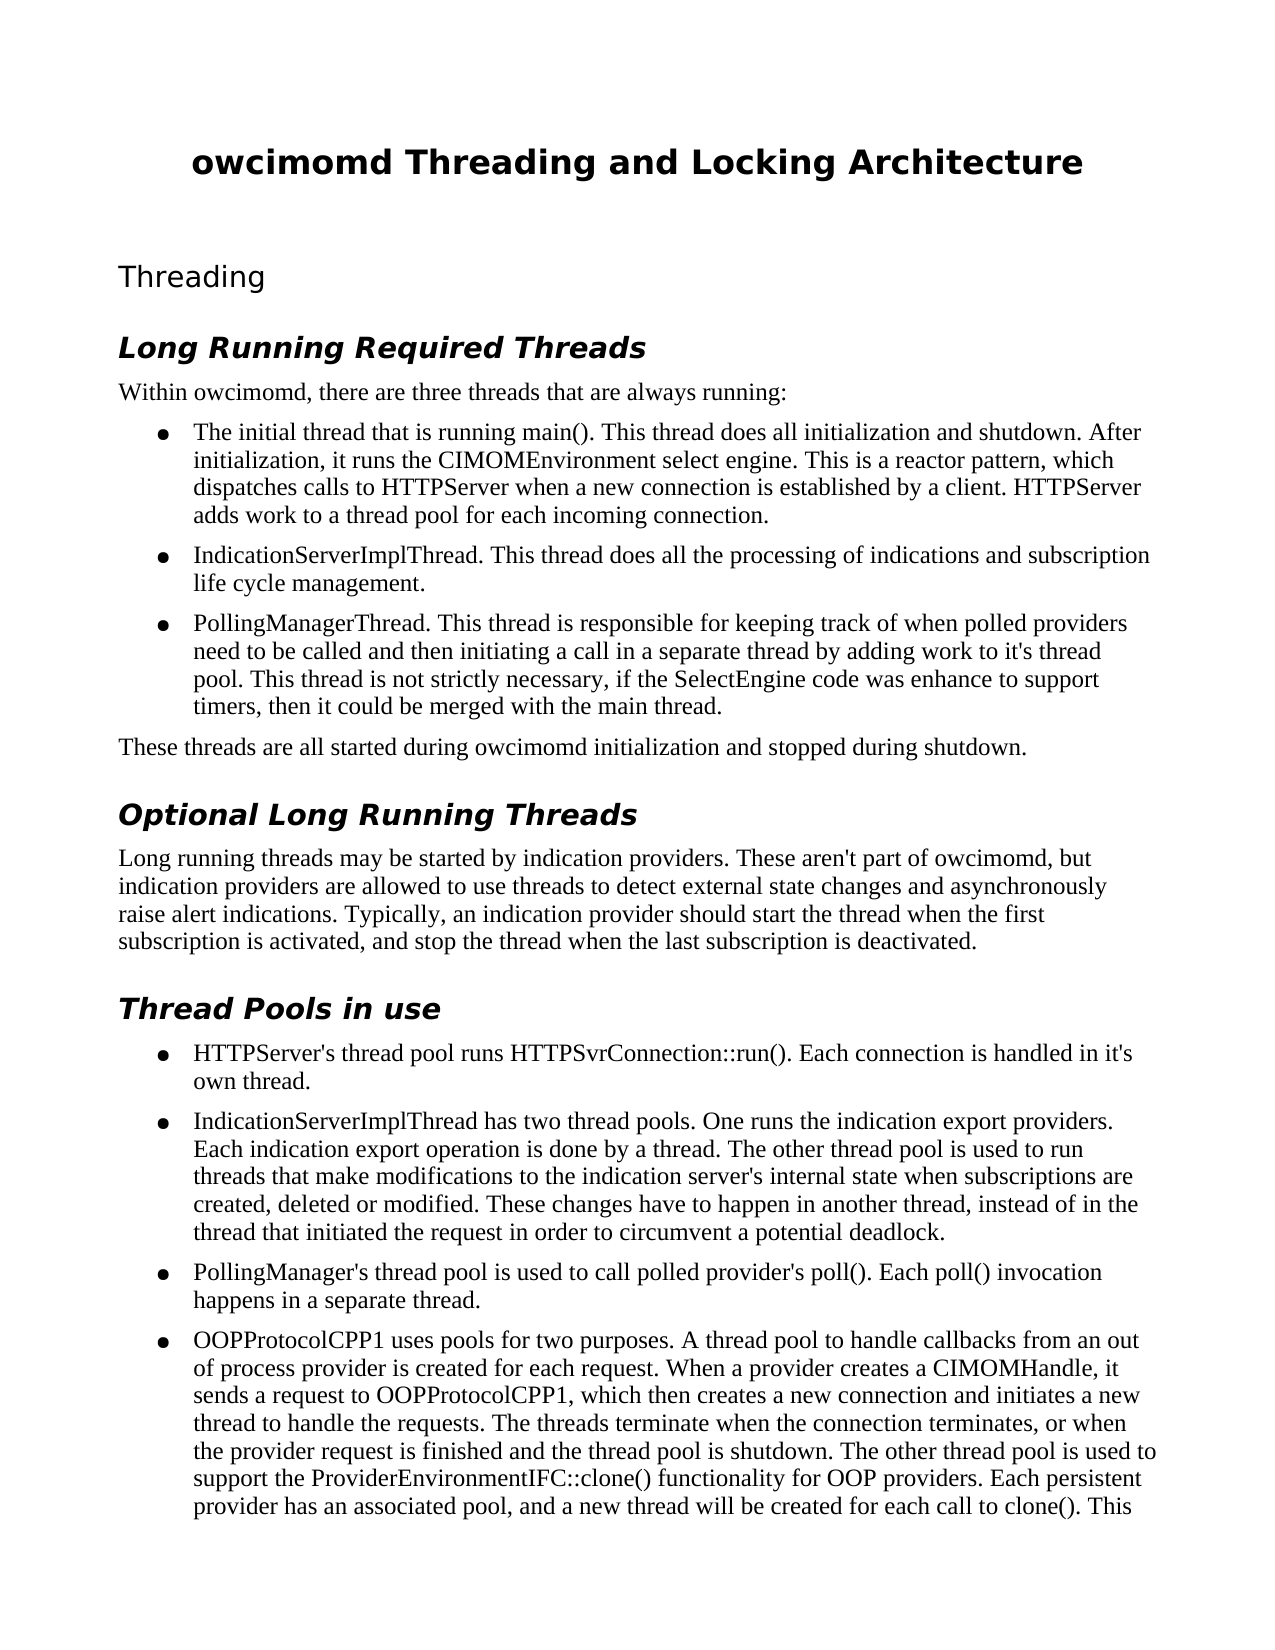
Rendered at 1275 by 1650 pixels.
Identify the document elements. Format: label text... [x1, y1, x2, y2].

list HTTPServer's thread pool runs HTTPSvrConnection::run(). Each connection is handled in it's own thread. [156, 1039, 1157, 1094]
text Long running threads may be started by indication providers. These aren't part of owcimomd, but indication providers are allowed to use threads to detect external state changes and asynchronously raise alert indications. Typically, an indication provider should start the thread when the first subscription is activated, and stop the thread when the last subscription is deactivated. [118, 844, 1157, 955]
text These threads are all started during owcimomd initialization and stopped during shutdown. [118, 733, 1157, 760]
list IndicationServerImplThread has two thread pools. One runs the indication export providers. Each indication export operation is done by a thread. The other thread pool is used to run threads that make modifications to the indication server's internal state when subscriptions are created, deleted or modified. These changes have to happen in another thread, instead of in the thread that initiated the request in order to circumvent a potential deadlock. [156, 1107, 1157, 1246]
list PollingManager's thread pool is used to call polled provider's poll(). Each poll() invocation happens in a separate thread. [156, 1258, 1157, 1313]
subtitle Threading [118, 260, 1157, 294]
text Within owcimomd, there are three threads that are always running: [118, 378, 1157, 406]
list OOPProtocolCPP1 uses pools for two purposes. A thread pool to handle callbacks from an out of process provider is created for each request. When a provider creates a CIMOMHandle, it sends a request to OOPProtocolCPP1, which then creates a new connection and initiates a new thread to handle the requests. The threads terminate when the connection terminates, or when the provider request is finished and the thread pool is shutdown. The other thread pool is used to support the ProviderEnvironmentIFC::clone() functionality for OOP providers. Each persistent provider has an associated pool, and a new thread will be created for each call to clone(). This [156, 1326, 1157, 1520]
list PollingManagerThread. This thread is responsible for keeping track of when polled providers need to be called and then initiating a call in a separate thread by adding work to it's thread pool. This thread is not strictly necessary, if the SelectEngine code was enhance to support timers, then it could be merged with the main thread. [156, 609, 1157, 720]
subtitle Long Running Required Threads [118, 331, 1157, 365]
subtitle Optional Long Running Threads [118, 798, 1157, 832]
subtitle owcimomd Threading and Locking Architecture [118, 143, 1157, 182]
subtitle Thread Pools in use [118, 993, 1157, 1027]
list The initial thread that is running main(). This thread does all initialization and shutdown. After initialization, it runs the CIMOMEnvironment select engine. This is a reactor pattern, which dispatches calls to HTTPServer when a new connection is established by a client. HTTPServer adds work to a thread pool for each incoming connection. [156, 418, 1157, 529]
list IndicationServerImplThread. This thread does all the processing of indications and subscription life cycle management. [156, 541, 1157, 597]
